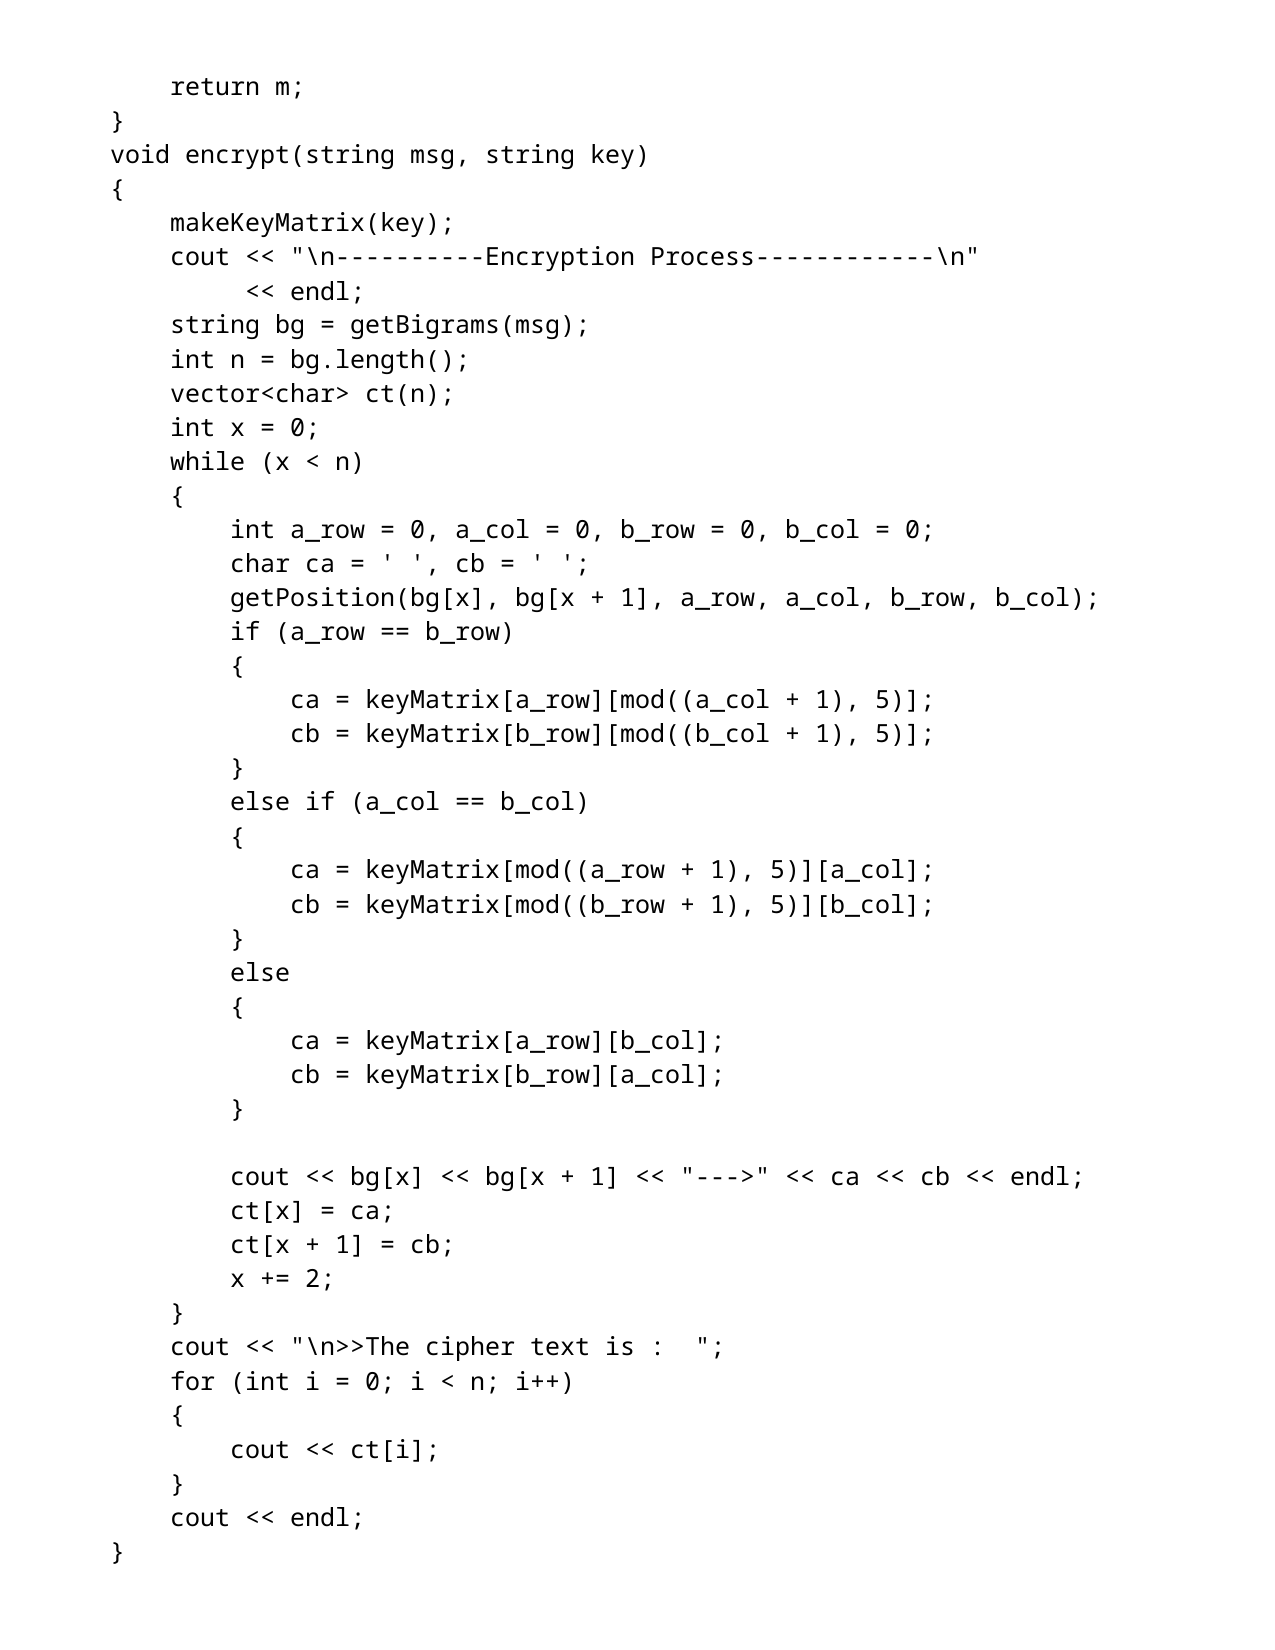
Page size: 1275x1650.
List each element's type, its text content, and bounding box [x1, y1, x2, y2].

text else if (a_col == b_col) [50, 784, 1225, 818]
text char ca = ' ', cb = ' '; [50, 546, 1225, 580]
text } [50, 103, 1225, 137]
text int a_row = 0, a_col = 0, b_row = 0, b_col = 0; [50, 512, 1225, 546]
text { [50, 818, 1225, 852]
text { [50, 988, 1225, 1022]
text { [50, 171, 1225, 205]
text cout << endl; [50, 1499, 1225, 1533]
text ca = keyMatrix[mod((a_row + 1), 5)][a_col]; [50, 852, 1225, 886]
text } [50, 1533, 1225, 1567]
text makeKeyMatrix(key); [50, 205, 1225, 239]
text } [50, 1091, 1225, 1125]
text cb = keyMatrix[b_row][a_col]; [50, 1057, 1225, 1091]
text cout << ct[i]; [50, 1431, 1225, 1465]
text vector<char> ct(n); [50, 375, 1225, 409]
text { [50, 648, 1225, 682]
text while (x < n) [50, 443, 1225, 477]
text ca = keyMatrix[a_row][mod((a_col + 1), 5)]; [50, 682, 1225, 716]
text cb = keyMatrix[b_row][mod((b_col + 1), 5)]; [50, 716, 1225, 750]
text getPosition(bg[x], bg[x + 1], a_row, a_col, b_row, b_col); [50, 580, 1225, 614]
text else [50, 954, 1225, 988]
text } [50, 1295, 1225, 1329]
text cout << bg[x] << bg[x + 1] << "--->" << ca << cb << endl; [50, 1159, 1225, 1193]
text for (int i = 0; i < n; i++) [50, 1363, 1225, 1397]
text << endl; [50, 273, 1225, 307]
text { [50, 1397, 1225, 1431]
text return m; [50, 69, 1225, 103]
text } [50, 1465, 1225, 1499]
text ca = keyMatrix[a_row][b_col]; [50, 1022, 1225, 1057]
text } [50, 920, 1225, 954]
text } [50, 750, 1225, 784]
text if (a_row == b_row) [50, 614, 1225, 648]
text string bg = getBigrams(msg); [50, 307, 1225, 341]
text ct[x + 1] = cb; [50, 1227, 1225, 1261]
text cout << "\n----------Encryption Process------------\n" [50, 239, 1225, 273]
text x += 2; [50, 1261, 1225, 1295]
text int n = bg.length(); [50, 341, 1225, 375]
text void encrypt(string msg, string key) [50, 137, 1225, 171]
text cb = keyMatrix[mod((b_row + 1), 5)][b_col]; [50, 886, 1225, 920]
text cout << "\n>>The cipher text is : "; [50, 1329, 1225, 1363]
text int x = 0; [50, 409, 1225, 443]
text { [50, 477, 1225, 512]
text ct[x] = ca; [50, 1193, 1225, 1227]
